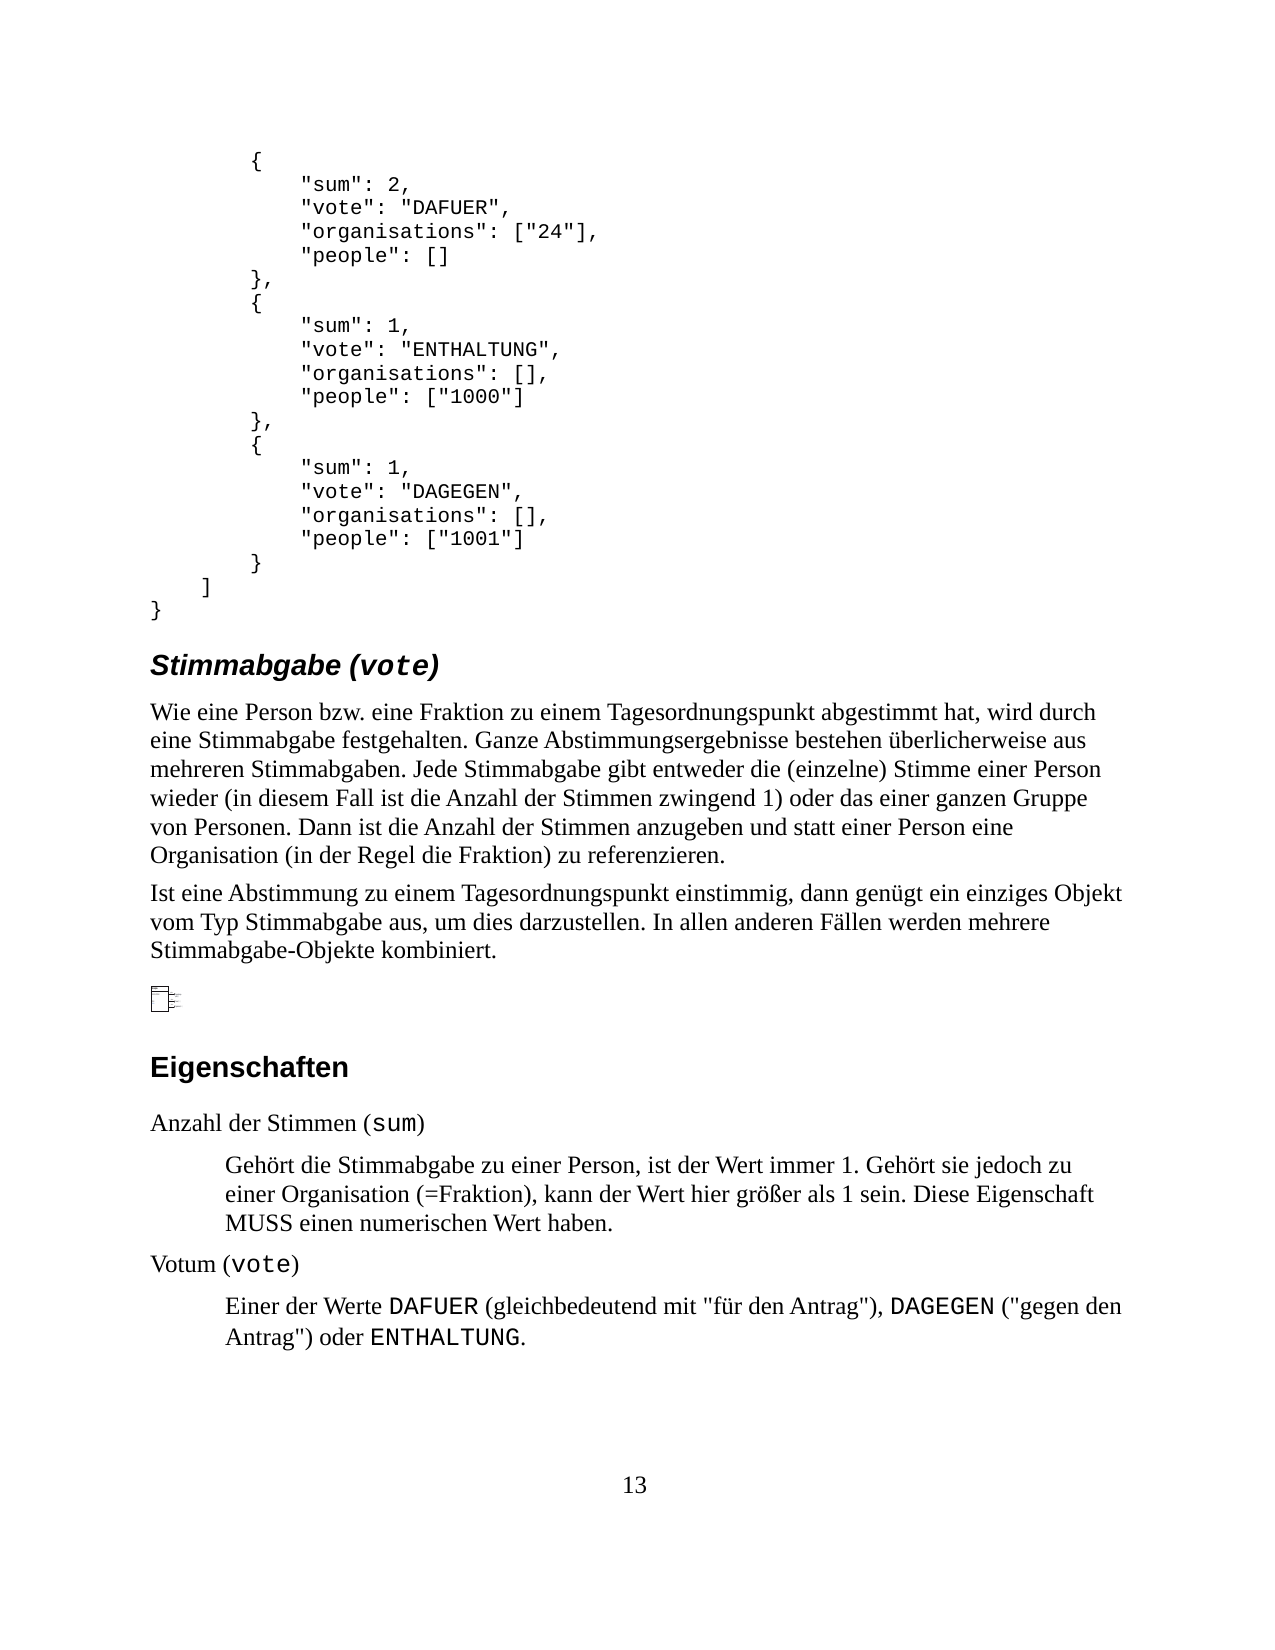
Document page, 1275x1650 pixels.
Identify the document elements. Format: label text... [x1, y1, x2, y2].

text ] [150, 576, 1125, 599]
text "sum": 1, [150, 457, 1125, 481]
subtitle Eigenschaften [150, 1049, 1125, 1083]
text Wie eine Person bzw. eine Fraktion zu einem Tagesordnungspunkt abgestimmt hat, wird durch eine Stimmabgabe festgehalten. Ganze Abstimmungsergebnisse bestehen überlicherweise aus mehreren Stimmabgaben. Jede Stimmabgabe gibt entweder die (einzelne) Stimme einer Person wieder (in diesem Fall ist die Anzahl der Stimmen zwingend 1) oder das einer ganzen Gruppe von Personen. Dann ist die Anzahl der Stimmen anzugeben und statt einer Person eine Organisation (in der Regel die Fraktion) zu referenzieren. [150, 697, 1125, 869]
text Votum (vote) [150, 1249, 1125, 1279]
text Gehört die Stimmabgabe zu einer Person, ist der Wert immer 1. Gehört sie jedoch zu einer Organisation (=Fraktion), kann der Wert hier größer als 1 sein. Diese Eigenschaft MUSS einen numerischen Wert haben. [225, 1150, 1125, 1237]
text "sum": 2, [150, 174, 1125, 197]
text }, [150, 410, 1125, 434]
text { [150, 150, 1125, 174]
text "organisations": [], [150, 505, 1125, 528]
text } [150, 552, 1125, 576]
subtitle Stimmabgabe (vote) [150, 648, 1125, 684]
text "vote": "DAGEGEN", [150, 481, 1125, 505]
text "vote": "DAFUER", [150, 197, 1125, 221]
text "people": ["1001"] [150, 528, 1125, 552]
text "people": ["1000"] [150, 386, 1125, 410]
text } [150, 599, 1125, 623]
text }, [150, 268, 1125, 292]
text { [150, 292, 1125, 316]
text Einer der Werte DAFUER (gleichbedeutend mit "für den Antrag"), DAGEGEN ("gegen den Antrag") oder ENTHALTUNG. [225, 1291, 1125, 1353]
text { [150, 434, 1125, 457]
text "organisations": ["24"], [150, 221, 1125, 244]
text "vote": "ENTHALTUNG", [150, 339, 1125, 363]
text "people": [] [150, 244, 1125, 268]
text Anzahl der Stimmen (sum) [150, 1108, 1125, 1138]
text "organisations": [], [150, 363, 1125, 386]
text Ist eine Abstimmung zu einem Tagesordnungspunkt einstimmig, dann genügt ein einziges Objekt vom Typ Stimmabgabe aus, um dies darzustellen. In allen anderen Fällen werden mehrere Stimmabgabe-Objekte kombiniert. [150, 878, 1125, 964]
text "sum": 1, [150, 316, 1125, 339]
